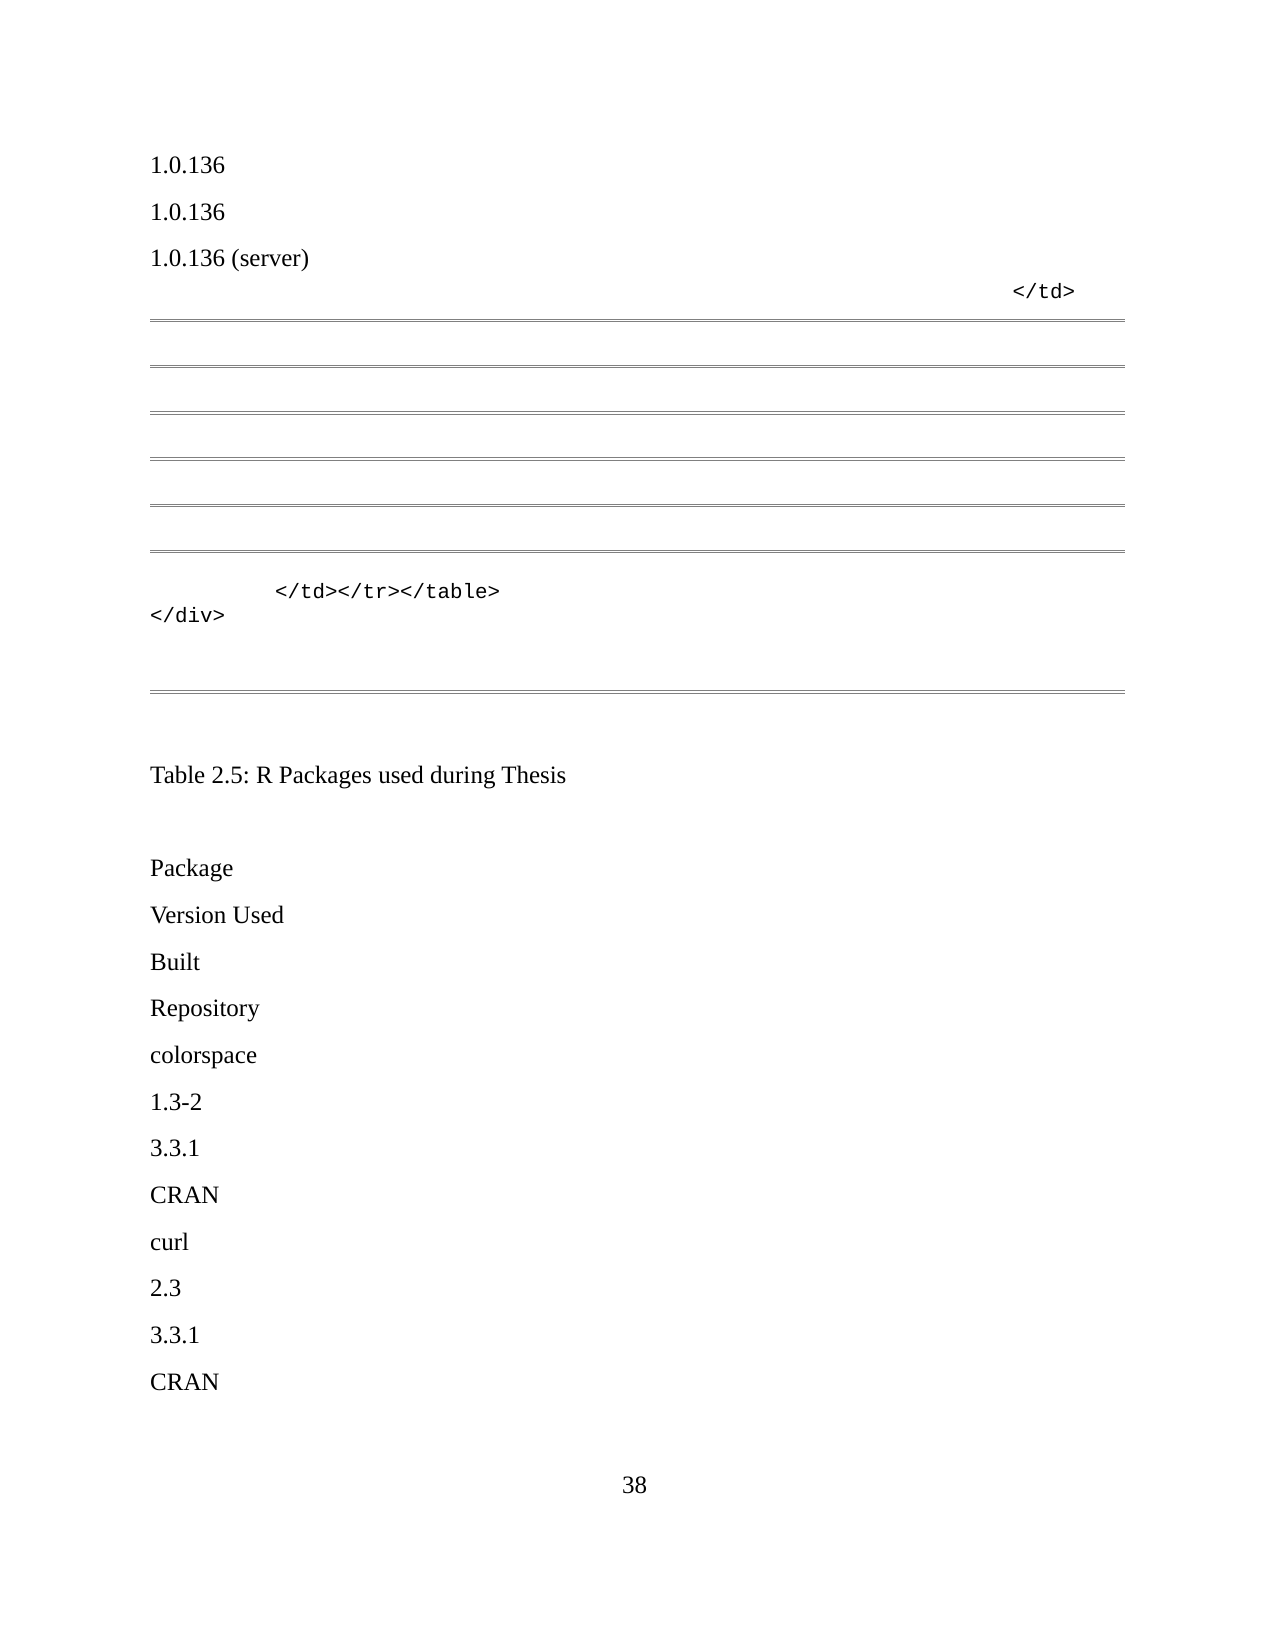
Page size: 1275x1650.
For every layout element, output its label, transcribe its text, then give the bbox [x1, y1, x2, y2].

text colorspace [150, 1040, 1125, 1069]
text Package [150, 853, 1125, 882]
text 1.3-2 [150, 1087, 1125, 1115]
text </td></tr></table> </div> [150, 582, 1125, 629]
text 1.0.136 [150, 197, 1125, 225]
text CRAN [150, 1180, 1125, 1209]
text 1.0.136 (server) [150, 243, 1125, 272]
text </td> [150, 281, 1125, 305]
text 3.3.1 [150, 1133, 1125, 1162]
text curl [150, 1227, 1125, 1255]
text Repository [150, 993, 1125, 1022]
text CRAN [150, 1367, 1125, 1395]
text Table 2.5: R Packages used during Thesis [150, 760, 1125, 789]
text Version Used [150, 900, 1125, 929]
text 3.3.1 [150, 1320, 1125, 1349]
text 1.0.136 [150, 150, 1125, 179]
text Built [150, 947, 1125, 975]
text 2.3 [150, 1273, 1125, 1302]
